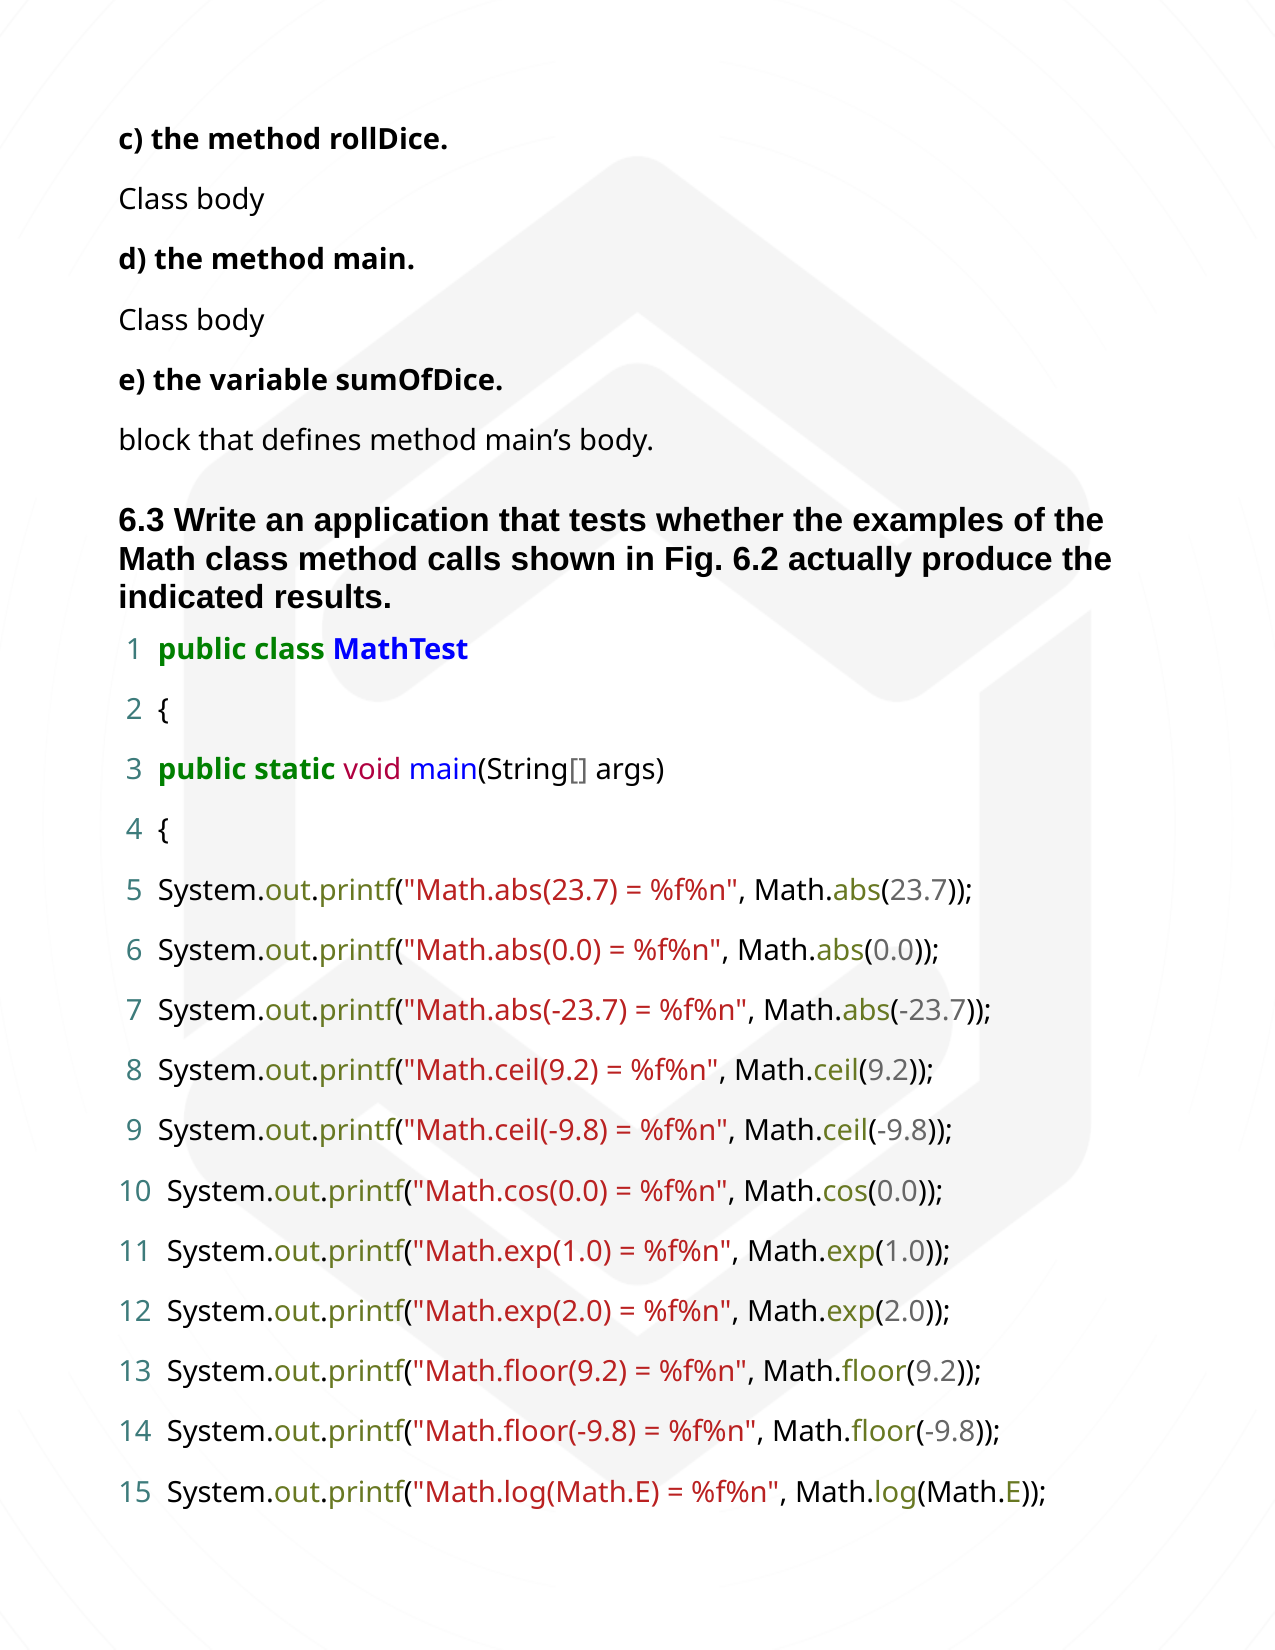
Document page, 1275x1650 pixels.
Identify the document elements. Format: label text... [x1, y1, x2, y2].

text e) the variable sumOfDice. [118, 359, 1157, 399]
text 1 public class MathTest [118, 628, 1157, 668]
text 7 System.out.printf("Math.abs(-23.7) = %f%n", Math.abs(-23.7)); [118, 989, 1157, 1029]
text c) the method rollDice. [118, 118, 1157, 158]
subtitle 6.3 Write an application that tests whether the examples of the Math class method calls shown in Fig. 6.2 actually produce the indicated results. [118, 500, 1157, 616]
text d) the method main. [118, 238, 1157, 278]
text 8 System.out.printf("Math.ceil(9.2) = %f%n", Math.ceil(9.2)); [118, 1049, 1157, 1089]
text Class body [118, 178, 1157, 218]
text 4 { [118, 809, 1157, 848]
text 9 System.out.printf("Math.ceil(-9.8) = %f%n", Math.ceil(-9.8)); [118, 1110, 1157, 1149]
text 3 public static void main(String[] args) [118, 748, 1157, 788]
text 5 System.out.printf("Math.abs(23.7) = %f%n", Math.abs(23.7)); [118, 869, 1157, 908]
text 2 { [118, 688, 1157, 728]
text 15 System.out.printf("Math.log(Math.E) = %f%n", Math.log(Math.E)); [118, 1471, 1157, 1511]
text 6 System.out.printf("Math.abs(0.0) = %f%n", Math.abs(0.0)); [118, 929, 1157, 969]
text 11 System.out.printf("Math.exp(1.0) = %f%n", Math.exp(1.0)); [118, 1230, 1157, 1270]
text 14 System.out.printf("Math.floor(-9.8) = %f%n", Math.floor(-9.8)); [118, 1411, 1157, 1450]
text Class body [118, 299, 1157, 338]
text 10 System.out.printf("Math.cos(0.0) = %f%n", Math.cos(0.0)); [118, 1170, 1157, 1209]
text 12 System.out.printf("Math.exp(2.0) = %f%n", Math.exp(2.0)); [118, 1290, 1157, 1330]
text 13 System.out.printf("Math.floor(9.2) = %f%n", Math.floor(9.2)); [118, 1351, 1157, 1390]
text block that defines method main’s body. [118, 419, 1157, 459]
